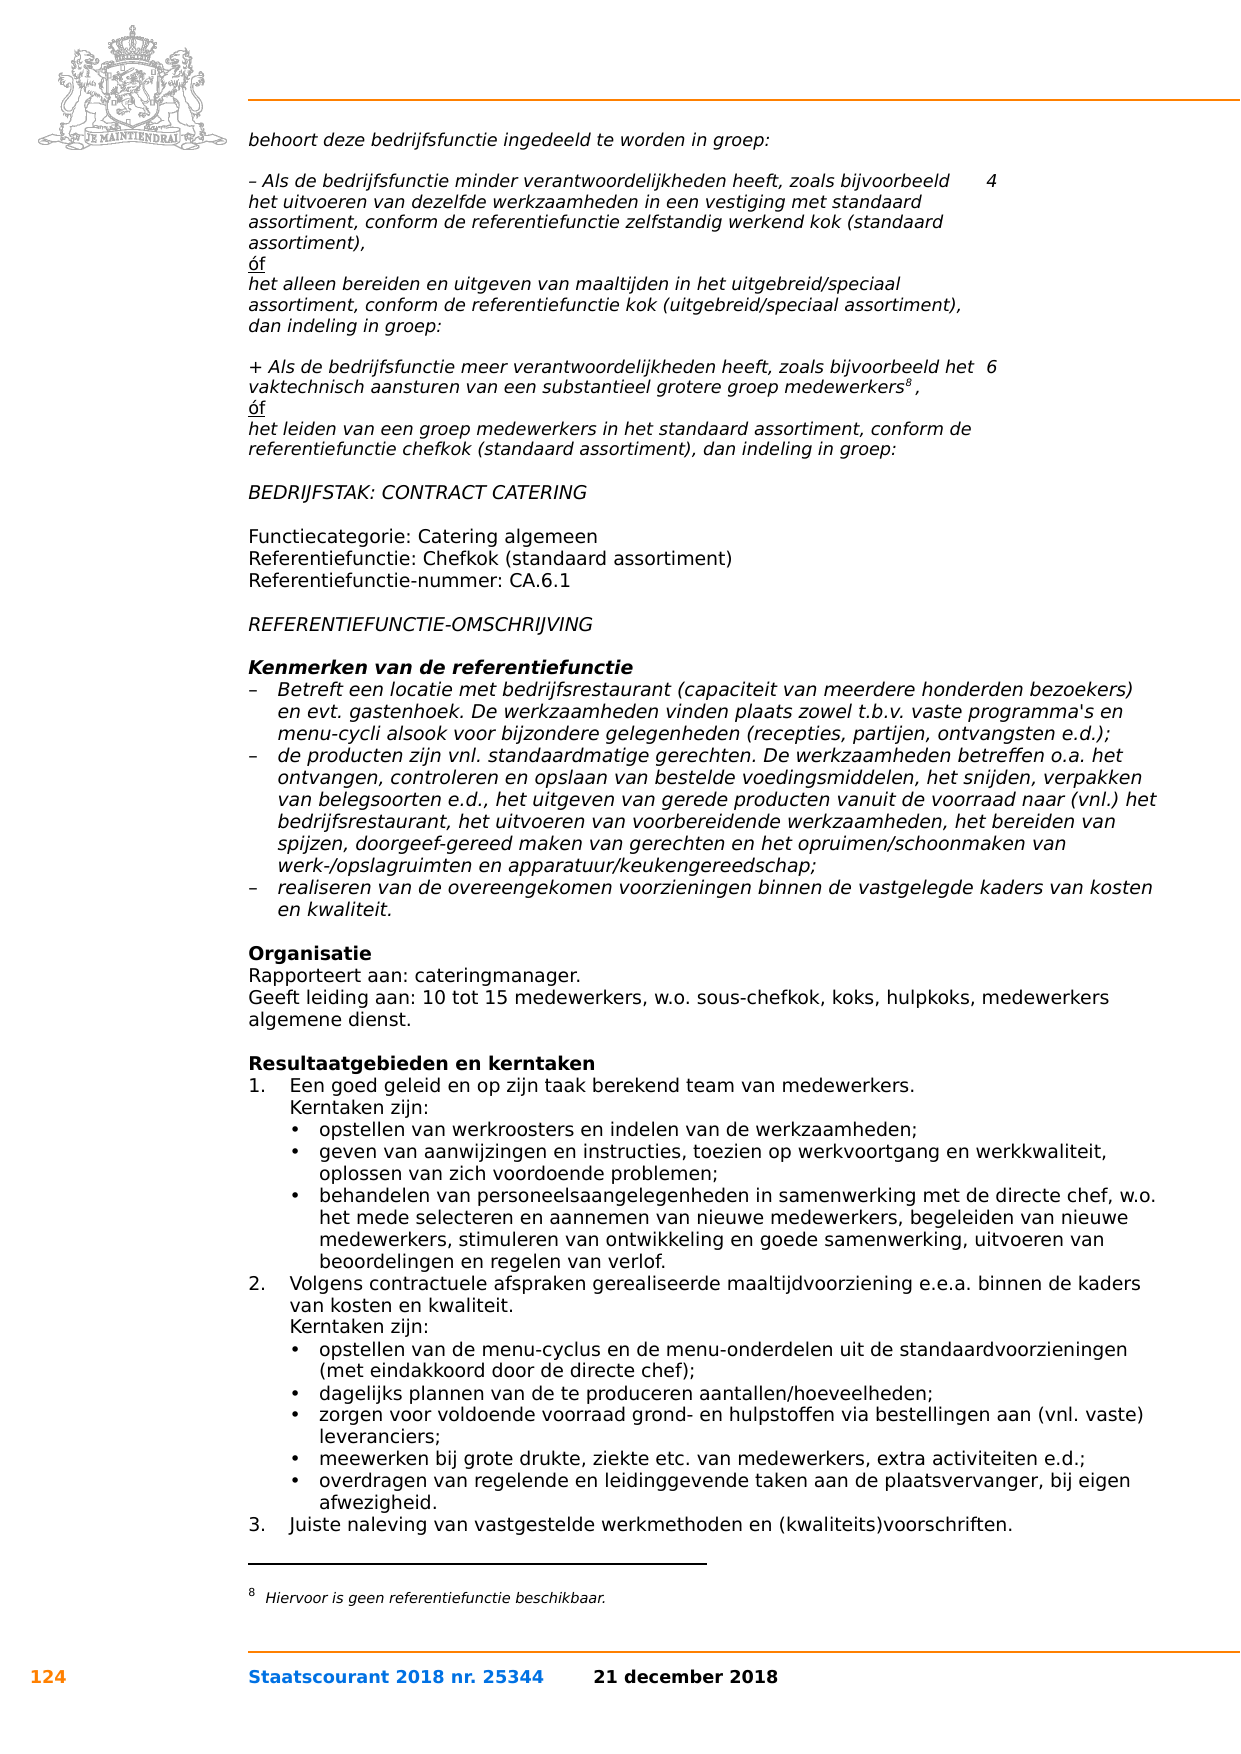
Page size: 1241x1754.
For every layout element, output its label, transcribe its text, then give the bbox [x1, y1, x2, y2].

text 2. Volgens contractuele afspraken gerealiseerde maaltijdvoorziening e.e.a. binnen de kaders van kosten en kwaliteit. [248, 1272, 1163, 1316]
text Geeft leiding aan: 10 tot 15 medewerkers, w.o. sous-chefkok, koks, hulpkoks, medewerkers algemene dienst. [248, 987, 1163, 1031]
table_cell 6 [980, 357, 1163, 460]
text • overdragen van regelende en leidinggevende taken aan de plaatsvervanger, bij eigen afwezigheid. [289, 1470, 1163, 1514]
text Kerntaken zijn: [289, 1316, 1163, 1338]
subtitle REFERENTIEFUNCTIE-OMSCHRIJVING [248, 613, 1163, 635]
table_cell [248, 336, 980, 357]
text • geven van aanwijzingen en instructies, toezien op werkvoortgang en werkkwaliteit, oplossen van zich voordoende problemen; [289, 1141, 1163, 1184]
text • behandelen van personeelsaangelegenheden in samenwerking met de directe chef, w.o. het mede selecteren en aannemen van nieuwe medewerkers, begeleiden van nieuwe medewerkers, stimuleren van ontwikkeling en goede samenwerking, uitvoeren van beoordelingen en regelen van verlof. [289, 1184, 1163, 1272]
table_cell [248, 151, 980, 171]
text Functiecategorie: Catering algemeen [248, 526, 1163, 548]
table_cell [980, 151, 1163, 171]
table_cell + Als de bedrijfsfunctie meer verantwoordelijkheden heeft, zoals bijvoorbeeld het vaktechnisch aansturen van een substantieel grotere groep medewerkers, óf het leiden van een groep medewerkers in het standaard assortiment, conform de referentiefunctie chefkok (standaard assortiment), dan indeling in groep: [248, 357, 980, 460]
text Kerntaken zijn: [289, 1097, 1163, 1119]
text Kenmerken van de referentiefunctie [248, 657, 1163, 679]
picture [38, 25, 227, 150]
text Referentiefunctie: Chefkok (standaard assortiment) [248, 548, 1163, 569]
text Organisatie [248, 943, 1163, 965]
text Rapporteert aan: cateringmanager. [248, 965, 1163, 987]
table_header [980, 130, 1163, 151]
text – Betreft een locatie met bedrijfsrestaurant (capaciteit van meerdere honderden bezoekers) en evt. gastenhoek. De werkzaamheden vinden plaats zowel t.b.v. vaste programma's en menu-cycli alsook voor bijzondere gelegenheden (recepties, partijen, ontvangsten e.d.); [248, 679, 1163, 745]
table_header behoort deze bedrijfsfunctie ingedeeld te worden in groep: [248, 130, 980, 151]
text Resultaatgebieden en kerntaken [248, 1053, 1163, 1075]
table_cell – Als de bedrijfsfunctie minder verantwoordelijkheden heeft, zoals bijvoorbeeld het uitvoeren van dezelfde werkzaamheden in een vestiging met standaard assortiment, conform de referentiefunctie zelfstandig werkend kok (standaard assortiment), óf het alleen bereiden en uitgeven van maaltijden in het uitgebreid/speciaal assortiment, conform de referentiefunctie kok (uitgebreid/speciaal assortiment), dan indeling in groep: [248, 171, 980, 336]
text • dagelijks plannen van de te produceren aantallen/hoeveelheden; [289, 1382, 1163, 1404]
text • opstellen van werkroosters en indelen van de werkzaamheden; [289, 1119, 1163, 1141]
text • opstellen van de menu-cyclus en de menu-onderdelen uit de standaardvoorzieningen (met eindakkoord door de directe chef); [289, 1338, 1163, 1382]
text • zorgen voor voldoende voorraad grond- en hulpstoffen via bestellingen aan (vnl. vaste) leveranciers; [289, 1404, 1163, 1448]
text – de producten zijn vnl. standaardmatige gerechten. De werkzaamheden betreffen o.a. het ontvangen, controleren en opslaan van bestelde voedingsmiddelen, het snijden, verpakken van belegsoorten e.d., het uitgeven van gerede producten vanuit de voorraad naar (vnl.) het bedrijfsrestaurant, het uitvoeren van voorbereidende werkzaamheden, het bereiden van spijzen, doorgeef-gereed maken van gerechten en het opruimen/schoonmaken van werk-/opslagruimten en apparatuur/keukengereedschap; [248, 745, 1163, 877]
text Referentiefunctie-nummer: CA.6.1 [248, 569, 1163, 592]
text – realiseren van de overeengekomen voorzieningen binnen de vastgelegde kaders van kosten en kwaliteit. [248, 877, 1163, 921]
subtitle BEDRIJFSTAK: CONTRACT CATERING [248, 482, 1163, 504]
text • meewerken bij grote drukte, ziekte etc. van medewerkers, extra activiteiten e.d.; [289, 1448, 1163, 1470]
table_cell [980, 336, 1163, 357]
text 3. Juiste naleving van vastgestelde werkmethoden en (kwaliteits)voorschriften. [248, 1514, 1163, 1536]
table_cell 4 [980, 171, 1163, 336]
text 1. Een goed geleid en op zijn taak berekend team van medewerkers. [248, 1075, 1163, 1097]
